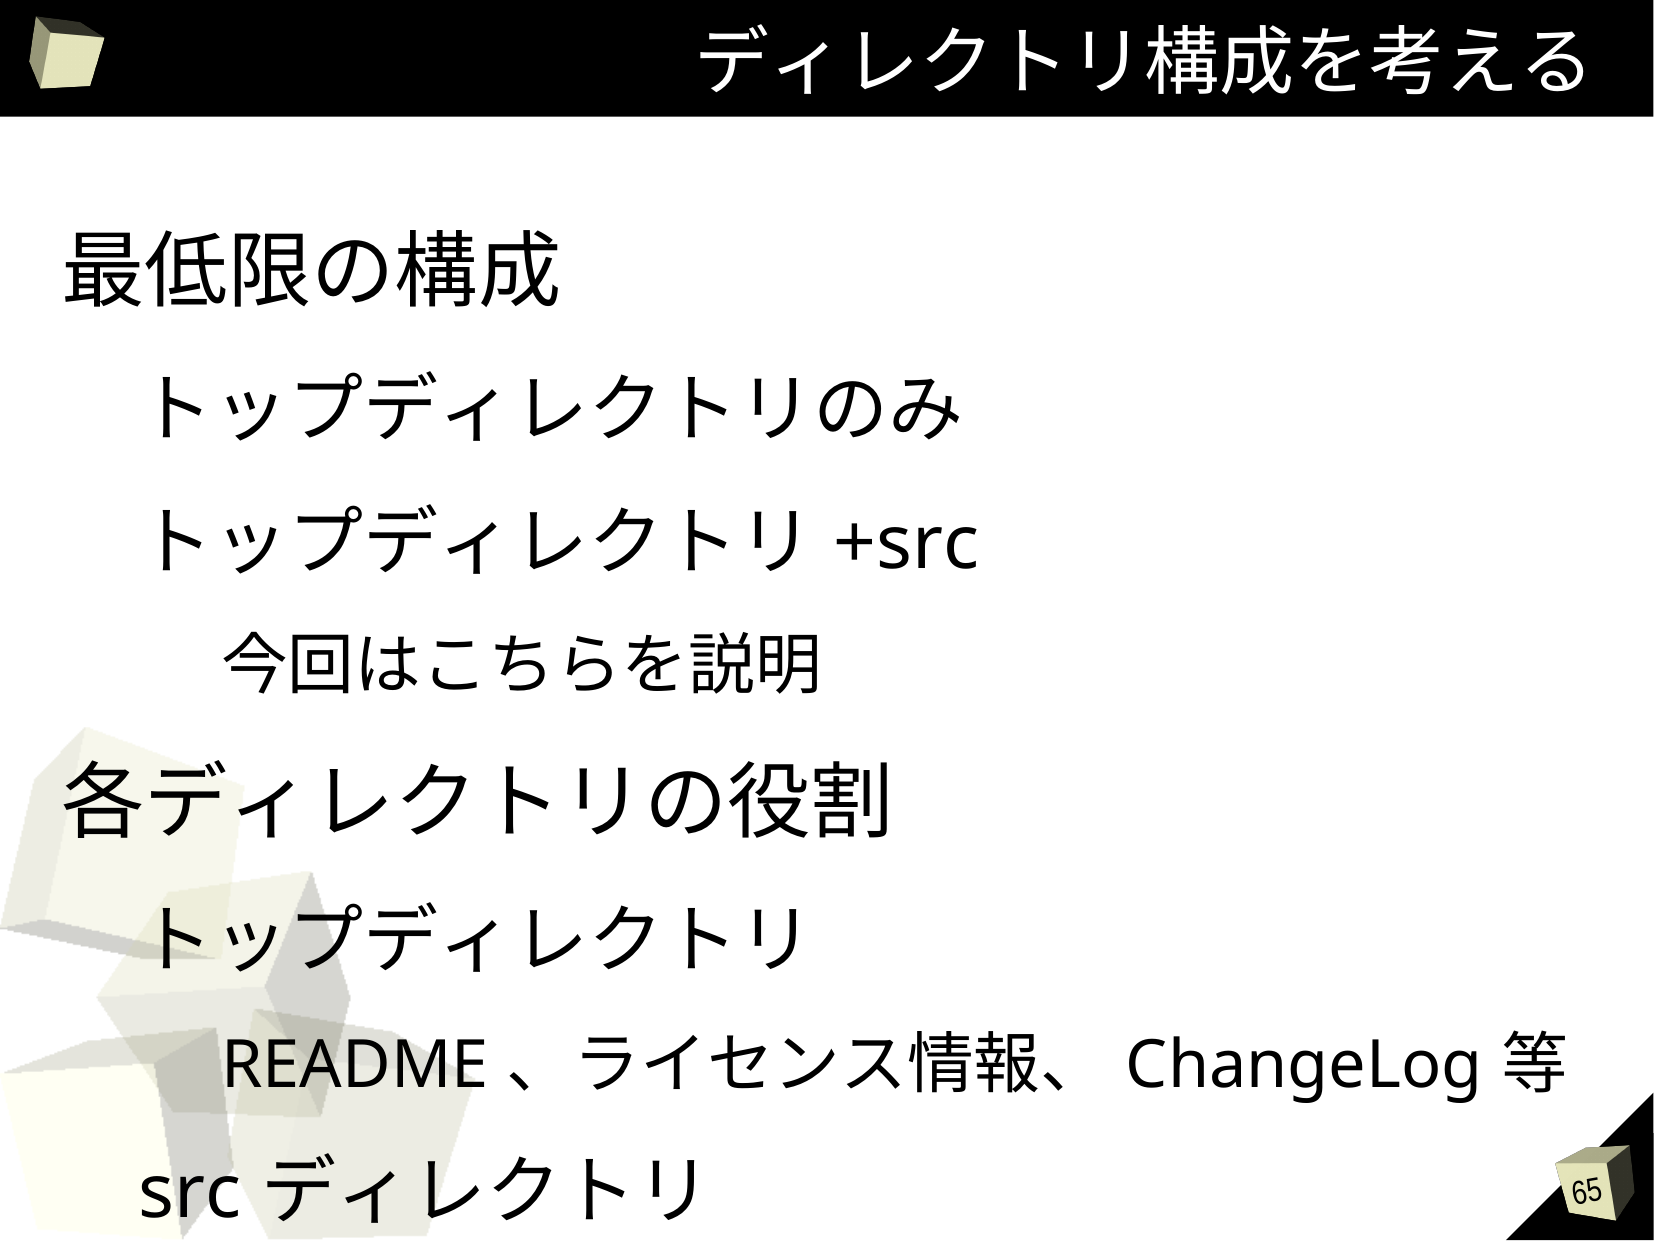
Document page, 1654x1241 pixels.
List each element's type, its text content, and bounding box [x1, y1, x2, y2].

picture [0, 726, 477, 1241]
list 最低限の構成 トップディレクトリのみ トップディレクトリ+src 今回はこちらを説明 各ディレクトリの役割 トップディレクトリ README、ライセンス情報、ChangeLog等 srcディレクトリ ソースコードファイル [44, 177, 1611, 1214]
title ディレクトリ構成を考える [118, 0, 1595, 119]
